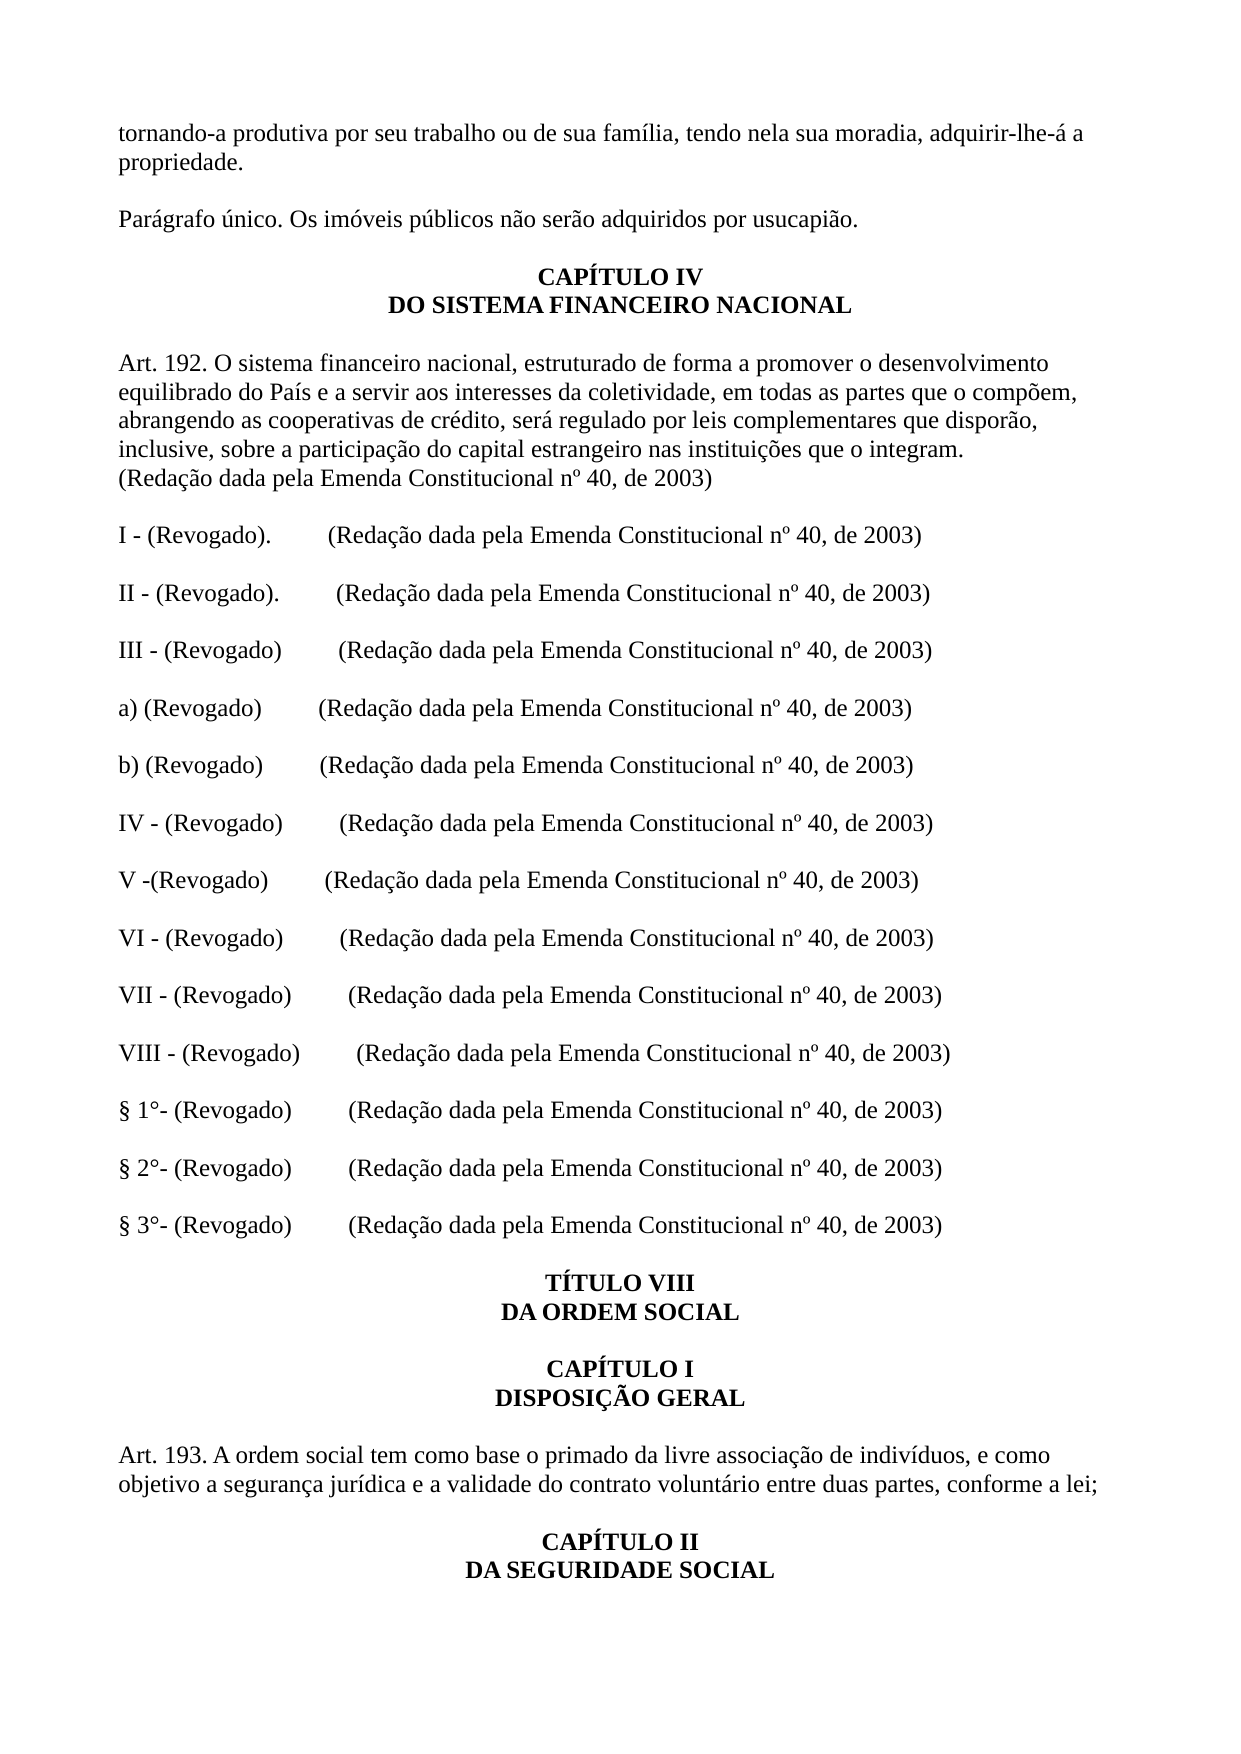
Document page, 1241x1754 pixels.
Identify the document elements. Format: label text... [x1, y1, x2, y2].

text III - (Revogado) (Redação dada pela Emenda Constitucional nº 40, de 2003) [118, 636, 1122, 664]
text CAPÍTULO IV [118, 262, 1122, 291]
text II - (Revogado). (Redação dada pela Emenda Constitucional nº 40, de 2003) [118, 578, 1122, 607]
text § 2°- (Revogado) (Redação dada pela Emenda Constitucional nº 40, de 2003) [118, 1153, 1122, 1182]
text DISPOSIÇÃO GERAL [118, 1383, 1122, 1412]
text TÍTULO VIII [118, 1268, 1122, 1297]
text DO SISTEMA FINANCEIRO NACIONAL [118, 291, 1122, 319]
text V -(Revogado) (Redação dada pela Emenda Constitucional nº 40, de 2003) [118, 866, 1122, 894]
text a) (Revogado) (Redação dada pela Emenda Constitucional nº 40, de 2003) [118, 693, 1122, 722]
text tornando-a produtiva por seu trabalho ou de sua família, tendo nela sua moradia, adquirir-lhe-á a propriedade. [118, 118, 1122, 176]
text Parágrafo único. Os imóveis públicos não serão adquiridos por usucapião. [118, 204, 1122, 233]
text IV - (Revogado) (Redação dada pela Emenda Constitucional nº 40, de 2003) [118, 808, 1122, 837]
text CAPÍTULO II [118, 1527, 1122, 1556]
text VIII - (Revogado) (Redação dada pela Emenda Constitucional nº 40, de 2003) [118, 1038, 1122, 1067]
text Art. 193. A ordem social tem como base o primado da livre associação de indivíduos, e como objetivo a segurança jurídica e a validade do contrato voluntário entre duas partes, conforme a lei; [118, 1441, 1122, 1498]
text § 3°- (Revogado) (Redação dada pela Emenda Constitucional nº 40, de 2003) [118, 1211, 1122, 1239]
text VI - (Revogado) (Redação dada pela Emenda Constitucional nº 40, de 2003) [118, 923, 1122, 952]
text I - (Revogado). (Redação dada pela Emenda Constitucional nº 40, de 2003) [118, 521, 1122, 549]
text DA SEGURIDADE SOCIAL [118, 1556, 1122, 1584]
text Art. 192. O sistema financeiro nacional, estruturado de forma a promover o desenvolvimento equilibrado do País e a servir aos interesses da coletividade, em todas as partes que o compõem, abrangendo as cooperativas de crédito, será regulado por leis complementares que disporão, inclusive, sobre a participação do capital estrangeiro nas instituições que o integram. (Redação dada pela Emenda Constitucional nº 40, de 2003) [118, 348, 1122, 492]
text § 1°- (Revogado) (Redação dada pela Emenda Constitucional nº 40, de 2003) [118, 1096, 1122, 1124]
text DA ORDEM SOCIAL [118, 1297, 1122, 1326]
text b) (Revogado) (Redação dada pela Emenda Constitucional nº 40, de 2003) [118, 751, 1122, 779]
text VII - (Revogado) (Redação dada pela Emenda Constitucional nº 40, de 2003) [118, 981, 1122, 1009]
text CAPÍTULO I [118, 1354, 1122, 1383]
